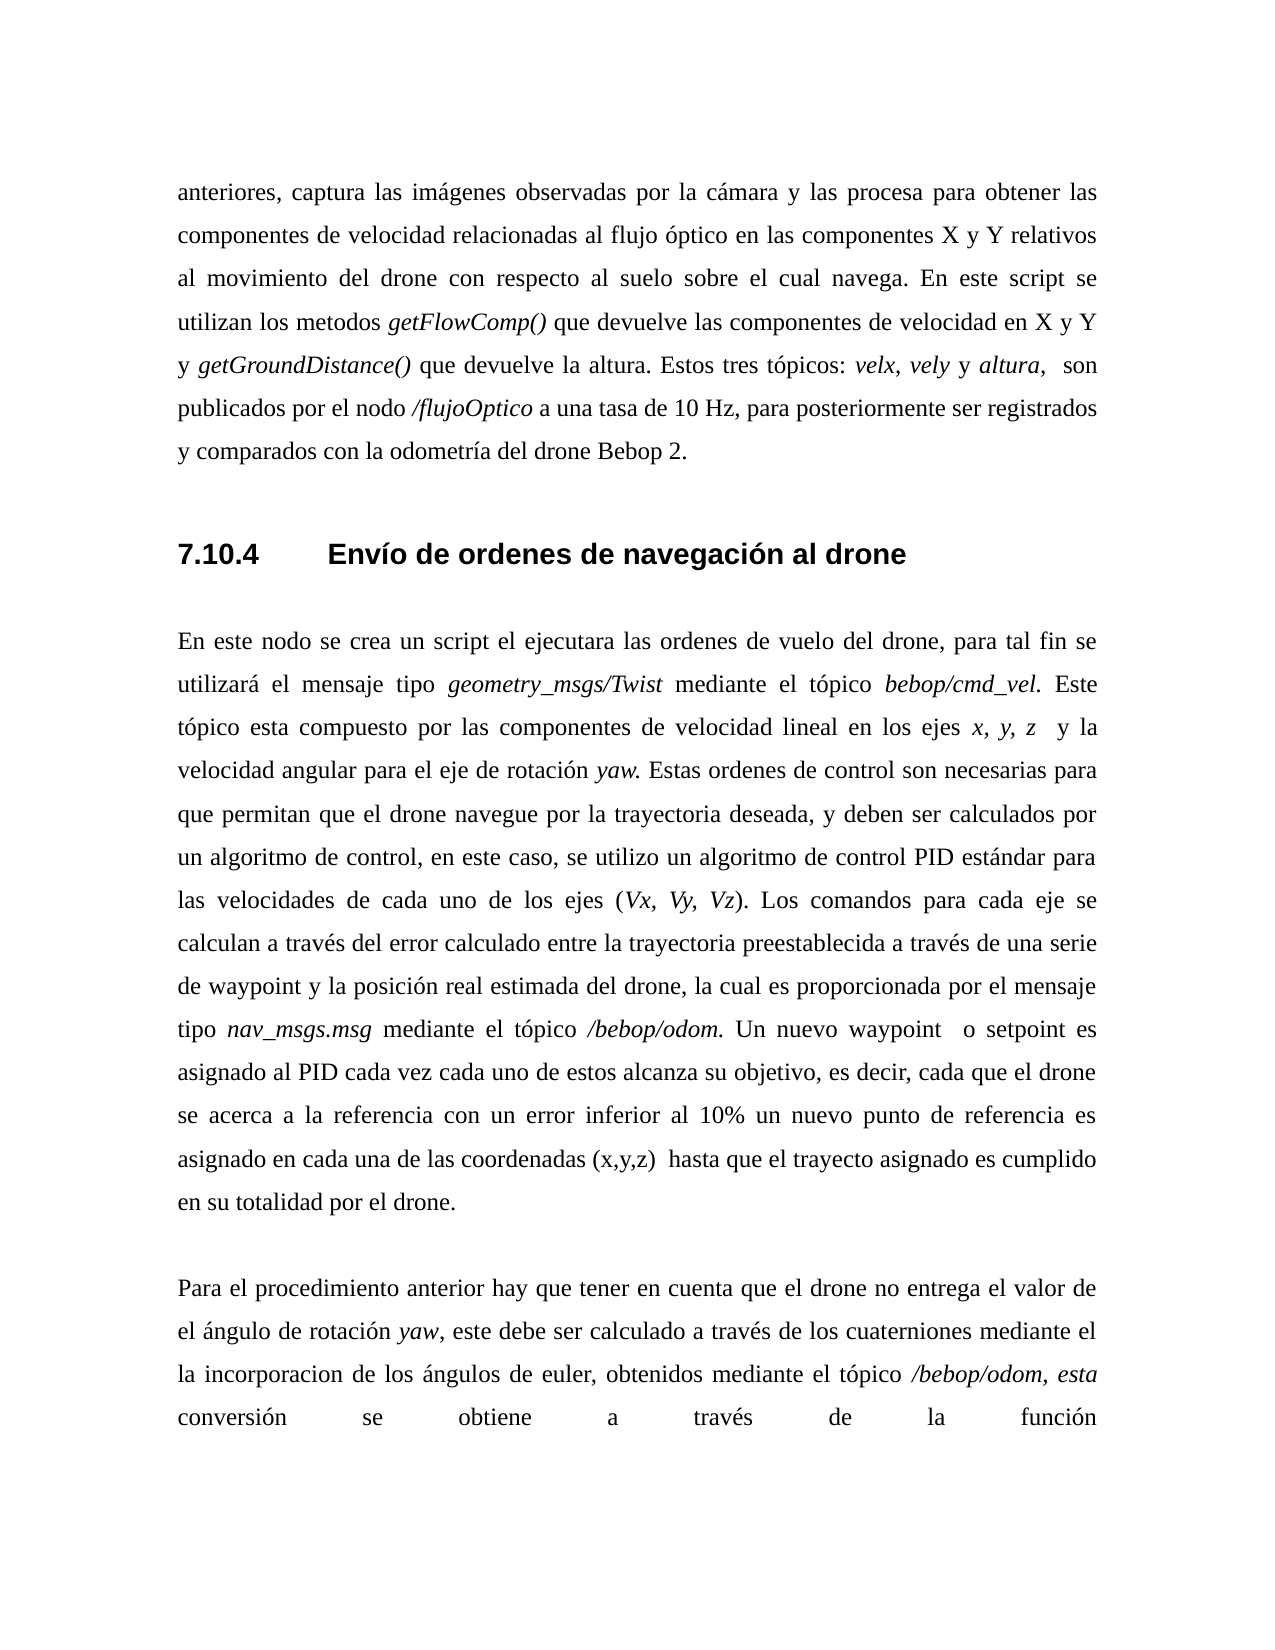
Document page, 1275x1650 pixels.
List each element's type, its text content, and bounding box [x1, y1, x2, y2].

text En este nodo se crea un script el ejecutara las ordenes de vuelo del drone, para tal fin se utilizará el mensaje tipo geometry_msgs/Twist mediante el tópico bebop/cmd_vel. Este tópico esta compuesto por las componentes de velocidad lineal en los ejes x, y, z y la velocidad angular para el eje de rotación yaw. Estas ordenes de control son necesarias para que permitan que el drone navegue por la trayectoria deseada, y deben ser calculados por un algoritmo de control, en este caso, se utilizo un algoritmo de control PID estándar para las velocidades de cada uno de los ejes (Vx, Vy, Vz). Los comandos para cada eje se calculan a través del error calculado entre la trayectoria preestablecida a través de una serie de waypoint y la posición real estimada del drone, la cual es proporcionada por el mensaje tipo nav_msgs.msg mediante el tópico /bebop/odom. Un nuevo waypoint o setpoint es asignado al PID cada vez cada uno de estos alcanza su objetivo, es decir, cada que el drone se acerca a la referencia con un error inferior al 10% un nuevo punto de referencia es asignado en cada una de las coordenadas (x,y,z) hasta que el trayecto asignado es cumplido en su totalidad por el drone. [177, 626, 1098, 1216]
text anteriores, captura las imágenes observadas por la cámara y las procesa para obtener las componentes de velocidad relacionadas al flujo óptico en las componentes X y Y relativos al movimiento del drone con respecto al suelo sobre el cual navega. En este script se utilizan los metodos getFlowComp() que devuelve las componentes de velocidad en X y Y y getGroundDistance() que devuelve la altura. Estos tres tópicos: velx, vely y altura, son publicados por el nodo /flujoOptico a una tasa de 10 Hz, para posteriormente ser registrados y comparados con la odometría del drone Bebop 2. [177, 177, 1098, 465]
subtitle Envío de ordenes de navegación al drone [177, 537, 1098, 571]
text Para el procedimiento anterior hay que tener en cuenta que el drone no entrega el valor de el ángulo de rotación yaw, este debe ser calculado a través de los cuaterniones mediante el la incorporacion de los ángulos de euler, obtenidos mediante el tópico /bebop/odom, esta conversión se obtiene a través de la función [177, 1273, 1098, 1431]
